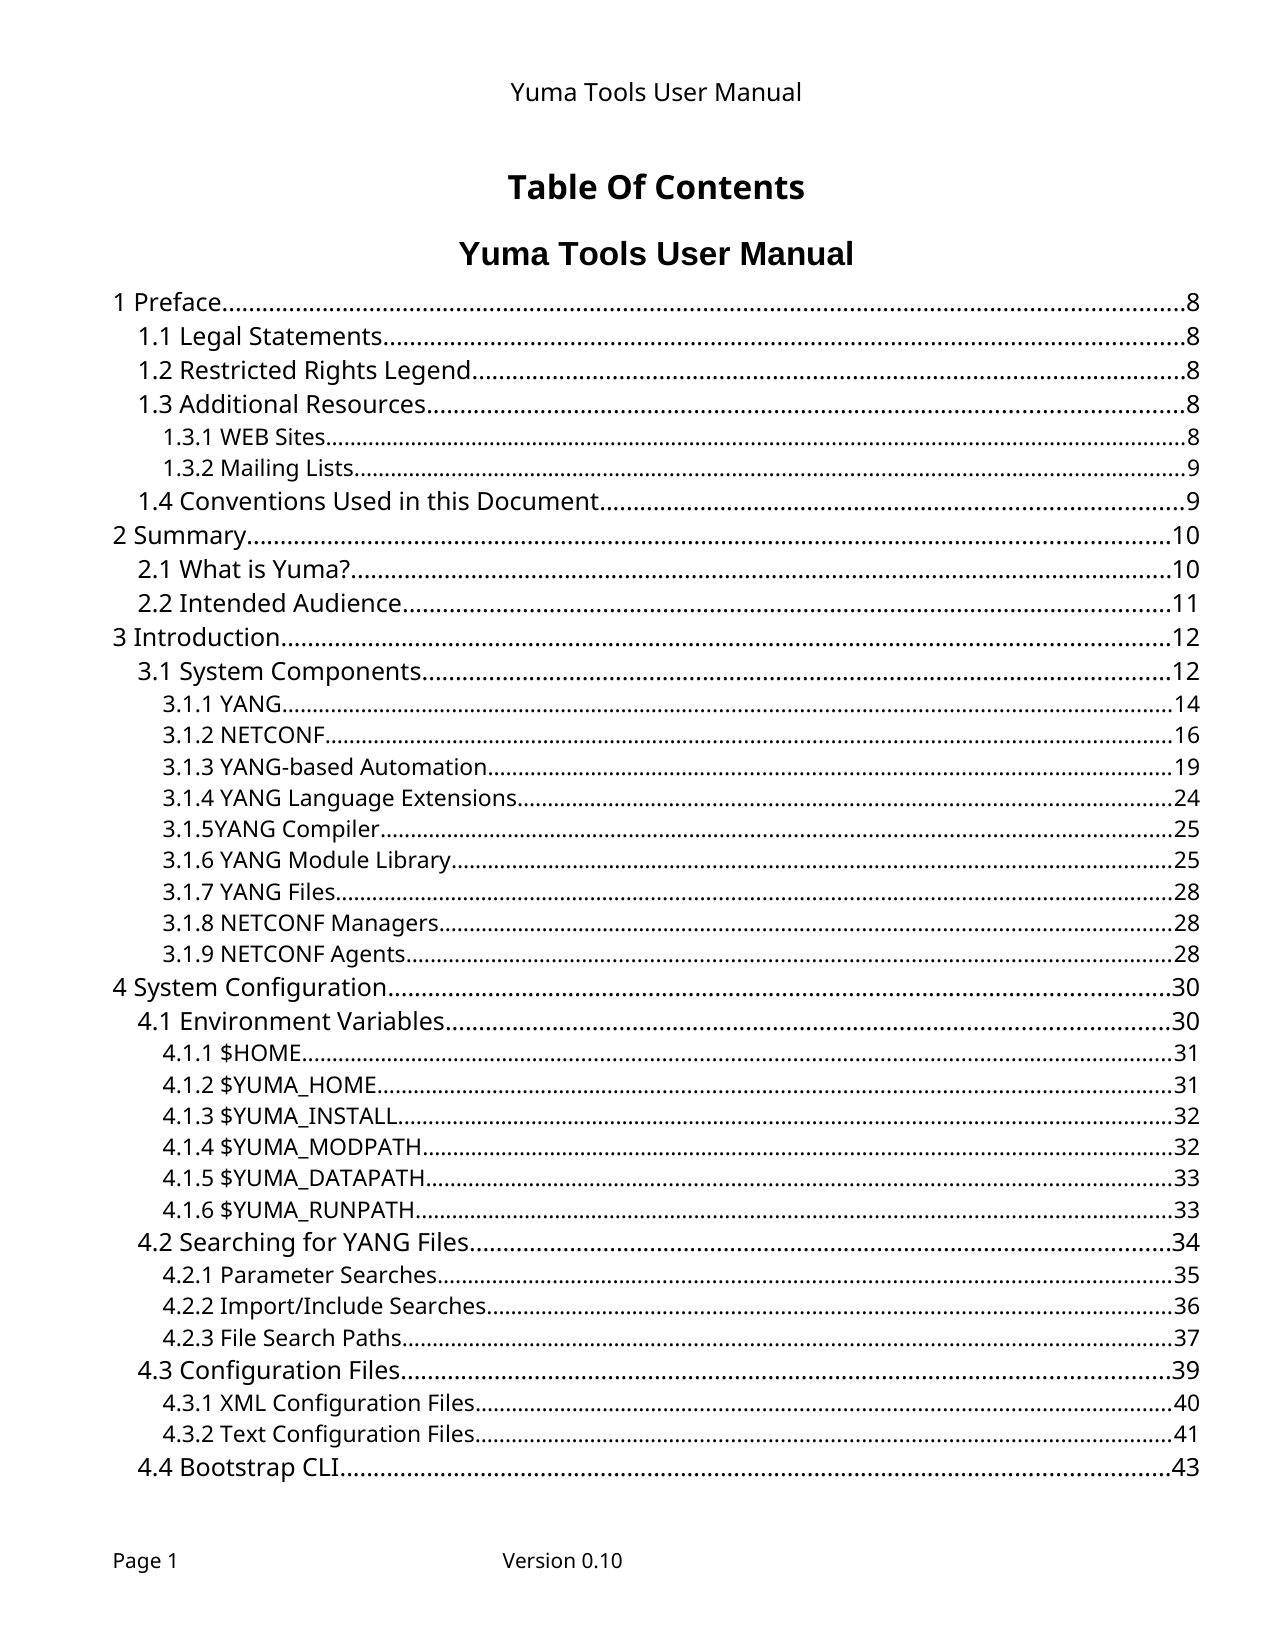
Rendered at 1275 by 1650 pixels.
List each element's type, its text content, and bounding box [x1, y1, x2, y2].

title Table Of Contents [112, 163, 1200, 209]
text 1.4 Conventions Used in this Document 9 [137, 484, 1200, 518]
text 4.3.1 XML Configuration Files 40 [162, 1387, 1200, 1418]
text 3 Introduction 12 [112, 620, 1200, 654]
text 2.2 Intended Audience 11 [137, 586, 1200, 620]
text 2.1 What is Yuma? 10 [137, 552, 1200, 586]
text 4.1.2 $YUMA_HOME 31 [162, 1069, 1200, 1100]
text 4.2.2 Import/Include Searches 36 [162, 1290, 1200, 1321]
text 3.1.7 YANG Files 28 [162, 876, 1200, 907]
text 3.1.2 NETCONF 16 [162, 719, 1200, 751]
text 4.3.2 Text Configuration Files 41 [162, 1418, 1200, 1449]
text 4.2.1 Parameter Searches 35 [162, 1259, 1200, 1290]
text 4 System Configuration 30 [112, 969, 1200, 1003]
text 4.1.5 $YUMA_DATAPATH 33 [162, 1162, 1200, 1194]
text 3.1.6 YANG Module Library 25 [162, 844, 1200, 876]
text 4.1 Environment Variables 30 [137, 1003, 1200, 1037]
text 3.1.3 YANG-based Automation 19 [162, 751, 1200, 782]
text 4.1.3 $YUMA_INSTALL 32 [162, 1100, 1200, 1131]
text 4.1.1 $HOME 31 [162, 1037, 1200, 1069]
text 3.1.9 NETCONF Agents 28 [162, 938, 1200, 969]
text 1.3.2 Mailing Lists 9 [162, 452, 1200, 484]
text 1 Preface 8 [112, 285, 1200, 319]
text 3.1.8 NETCONF Managers 28 [162, 907, 1200, 938]
text 3.1.1 YANG 14 [162, 688, 1200, 719]
text 4.2 Searching for YANG Files 34 [137, 1225, 1200, 1259]
text 2 Summary 10 [112, 518, 1200, 552]
subtitle Yuma Tools User Manual [112, 234, 1200, 272]
text 4.1.6 $YUMA_RUNPATH 33 [162, 1194, 1200, 1225]
text 4.2.3 File Search Paths 37 [162, 1321, 1200, 1353]
text 1.1 Legal Statements 8 [137, 319, 1200, 353]
text 3.1.5YANG Compiler 25 [162, 813, 1200, 844]
text 1.2 Restricted Rights Legend 8 [137, 353, 1200, 387]
text 4.3 Configuration Files 39 [137, 1353, 1200, 1387]
text 3.1 System Components 12 [137, 654, 1200, 688]
text 4.1.4 $YUMA_MODPATH 32 [162, 1131, 1200, 1162]
text 3.1.4 YANG Language Extensions 24 [162, 782, 1200, 813]
text 1.3.1 WEB Sites 8 [162, 421, 1200, 452]
text 4.4 Bootstrap CLI 43 [137, 1449, 1200, 1483]
text 1.3 Additional Resources 8 [137, 387, 1200, 421]
